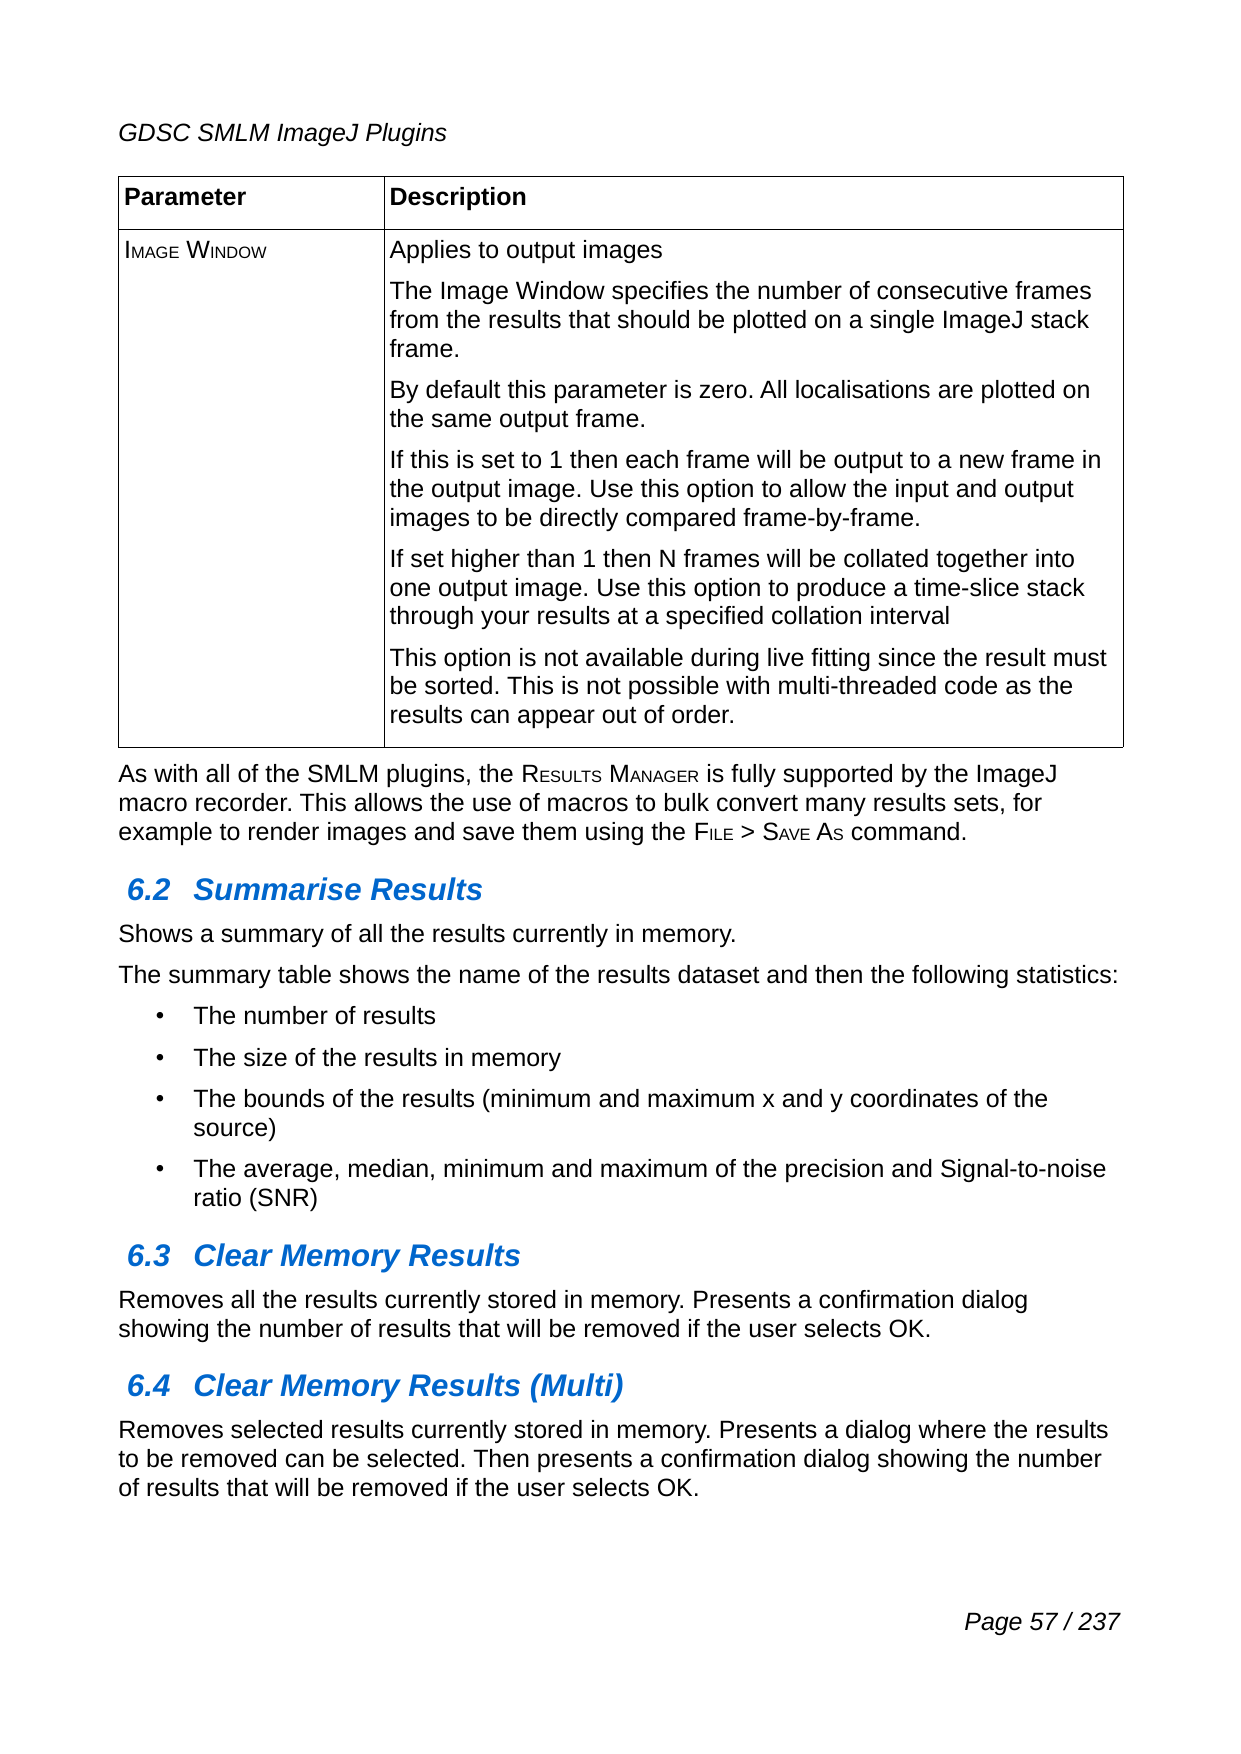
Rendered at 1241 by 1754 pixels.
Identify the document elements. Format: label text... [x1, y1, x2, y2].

list The average, median, minimum and maximum of the precision and Signal-to-noise ratio (SNR) [156, 1154, 1122, 1212]
subtitle Clear Memory Results (Multi) [118, 1367, 1122, 1403]
text As with all of the SMLM plugins, the Results Manager is fully supported by the ImageJ macro recorder. This allows the use of macros to bulk convert many results sets, for example to render images and save them using the File > Save As command. [118, 759, 1122, 846]
text Removes all the results currently stored in memory. Presents a confirmation dialog showing the number of results that will be removed if the user selects OK. [118, 1285, 1122, 1342]
list The bounds of the results (minimum and maximum x and y coordinates of the source) [156, 1084, 1122, 1142]
table_header Parameter [119, 177, 384, 229]
table_header Description [385, 177, 1123, 229]
text The summary table shows the name of the results dataset and then the following statistics: [118, 960, 1122, 989]
list The size of the results in memory [156, 1043, 1122, 1072]
table_cell Applies to output images The Image Window specifies the number of consecutive frames from the results that should be plotted on a single ImageJ stack frame. By default this parameter is zero. All localisations are plotted on the same output frame. If this is set to 1 then each frame will be output to a new frame in the output image. Use this option to allow the input and output images to be directly compared frame-by-frame. If set higher than 1 then N frames will be collated together into one output image. Use this option to produce a time-slice stack through your results at a specified collation interval This option is not available during live fitting since the result must be sorted. This is not possible with multi-threaded code as the results can appear out of order. [385, 230, 1123, 747]
list The number of results [156, 1001, 1122, 1030]
text Removes selected results currently stored in memory. Presents a dialog where the results to be removed can be selected. Then presents a confirmation dialog showing the number of results that will be removed if the user selects OK. [118, 1416, 1122, 1502]
table_cell Image Window [119, 230, 384, 747]
subtitle Clear Memory Results [118, 1237, 1122, 1272]
subtitle Summarise Results [118, 871, 1122, 906]
text Shows a summary of all the results currently in memory. [118, 919, 1122, 948]
